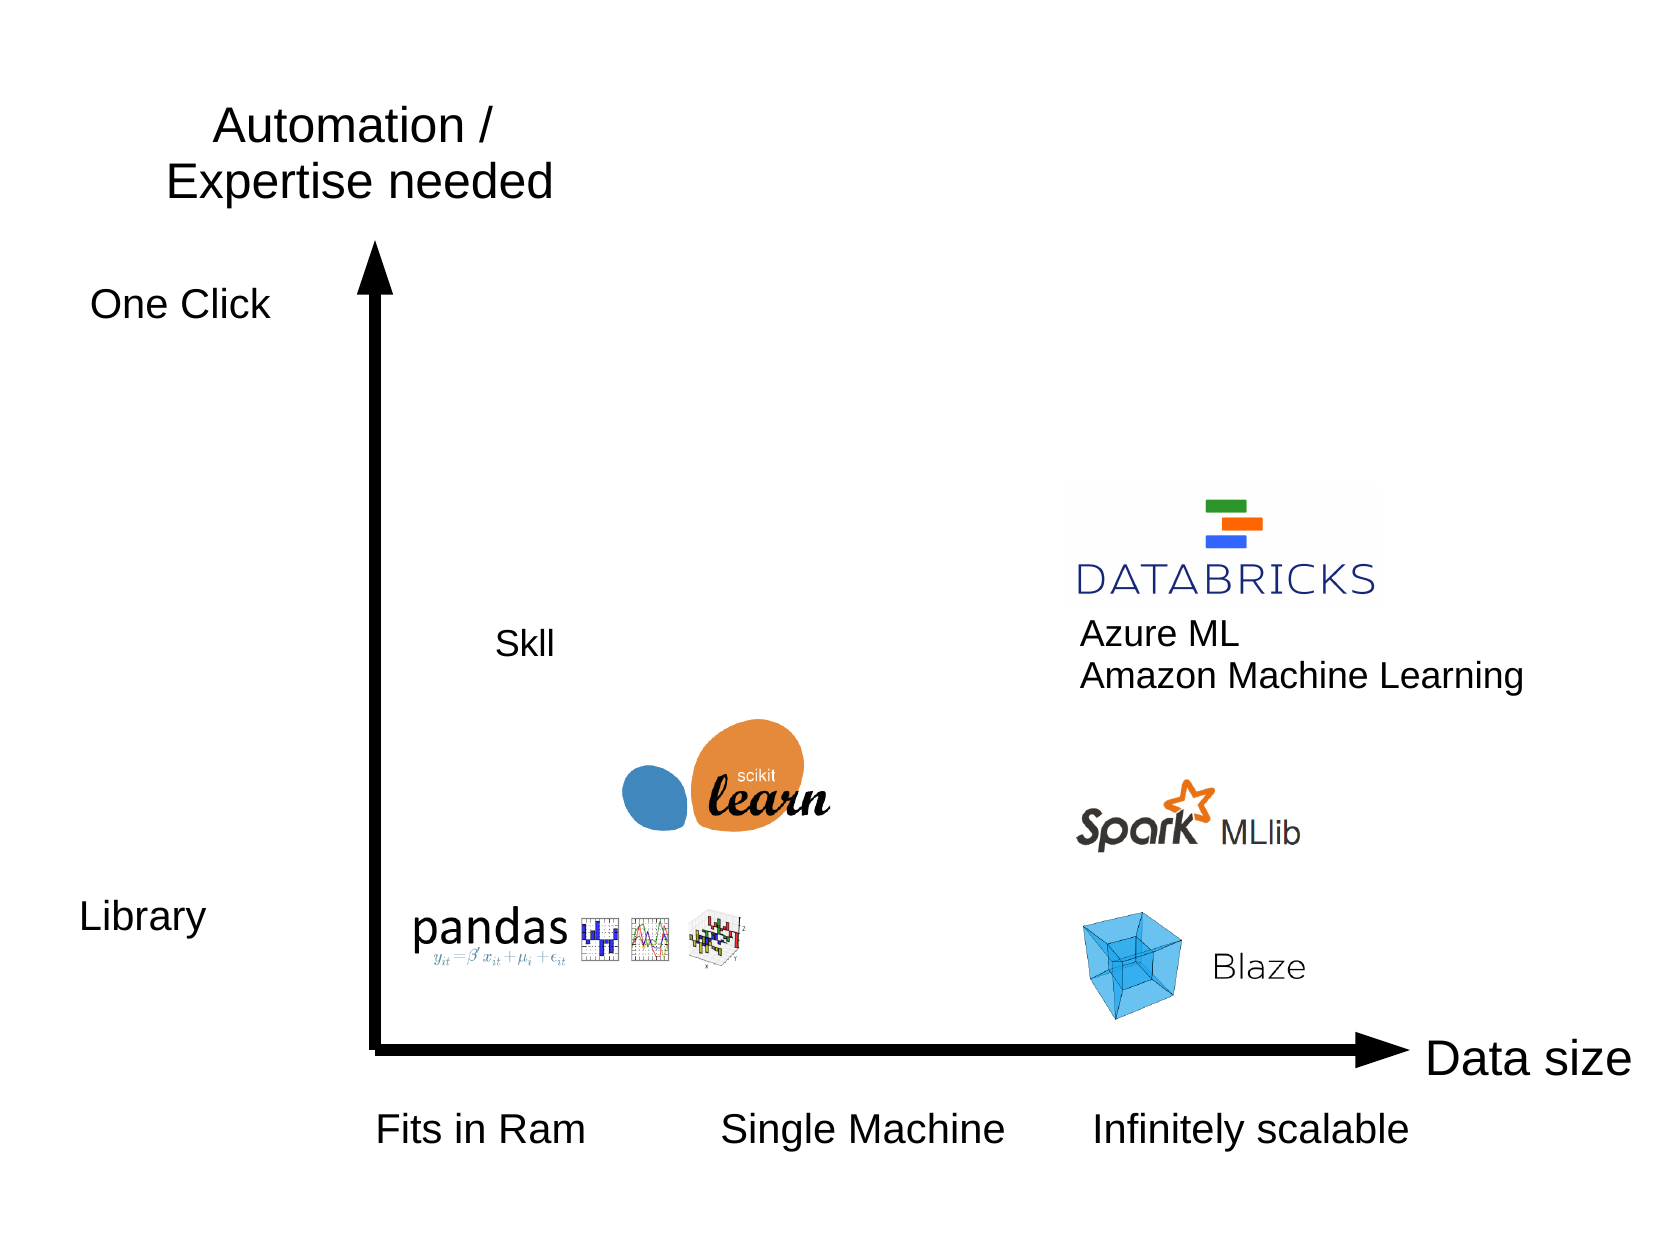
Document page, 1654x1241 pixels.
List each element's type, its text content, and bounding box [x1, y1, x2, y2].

picture [622, 719, 841, 856]
text_box Single Machine [705, 1098, 1051, 1161]
text_box Library [63, 885, 244, 947]
text_box Fits in Ram [360, 1098, 705, 1161]
picture [396, 899, 766, 976]
picture [1046, 896, 1381, 1036]
text_box Azure ML Amazon Machine Learning [1065, 604, 1576, 788]
picture [1065, 485, 1381, 604]
text_box Automation / Expertise needed [105, 90, 616, 226]
picture [1065, 788, 1338, 866]
text_box Infinitely scalable [1077, 1098, 1426, 1164]
text_box Data size [1410, 1023, 1653, 1095]
text_box One Click [75, 273, 286, 336]
text_box Skll [480, 615, 571, 676]
